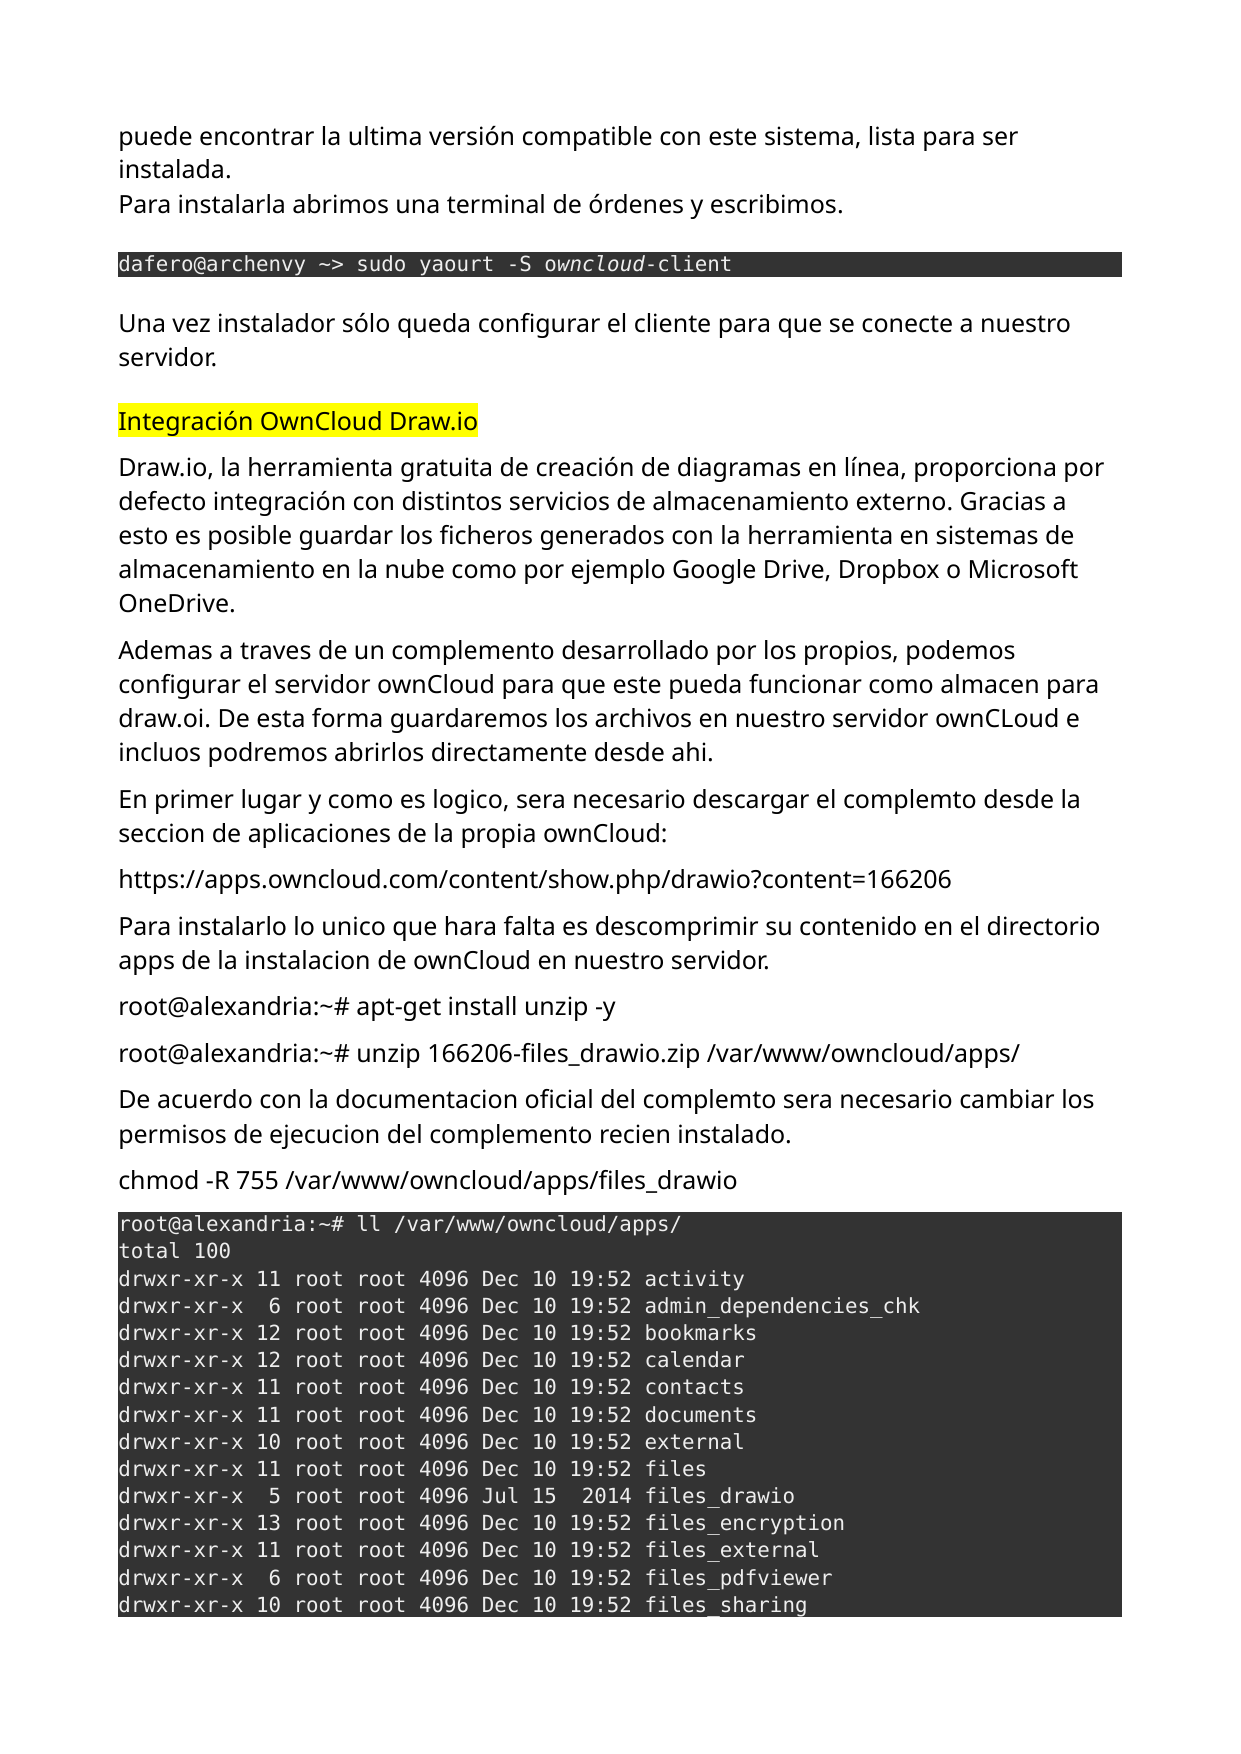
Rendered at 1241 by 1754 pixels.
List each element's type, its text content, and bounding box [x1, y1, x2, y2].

text dafero@archenvy ~> sudo yaourt -S owncloud-client [118, 252, 1122, 277]
text drwxr-xr-x 11 root root 4096 Dec 10 19:52 contacts [118, 1375, 1122, 1400]
text Integración OwnCloud Draw.io [118, 403, 1122, 437]
text root@alexandria:~# ll /var/www/owncloud/apps/ [118, 1212, 1122, 1237]
text drwxr-xr-x 13 root root 4096 Dec 10 19:52 files_encryption [118, 1511, 1122, 1536]
text Draw.io, la herramienta gratuita de creación de diagramas en línea, proporciona por defecto integración con distintos servicios de almacenamiento externo. Gracias a esto es posible guardar los ficheros generados con la herramienta en sistemas de almacenamiento en la nube como por ejemplo Google Drive, Dropbox o Microsoft OneDrive. [118, 450, 1122, 620]
text Ademas a traves de un complemento desarrollado por los propios, podemos configurar el servidor ownCloud para que este pueda funcionar como almacen para draw.oi. De esta forma guardaremos los archivos en nuestro servidor ownCLoud e incluos podremos abrirlos directamente desde ahi. [118, 632, 1122, 769]
text drwxr-xr-x 11 root root 4096 Dec 10 19:52 files_external [118, 1538, 1122, 1563]
text drwxr-xr-x 12 root root 4096 Dec 10 19:52 calendar [118, 1348, 1122, 1372]
text root@alexandria:~# apt-get install unzip -y [118, 989, 1122, 1023]
text drwxr-xr-x 10 root root 4096 Dec 10 19:52 files_sharing [118, 1593, 1122, 1617]
text total 100 [118, 1239, 1122, 1264]
text Una vez instalador sólo queda configurar el cliente para que se conecte a nuestro servidor. [118, 306, 1122, 374]
text https://apps.owncloud.com/content/show.php/drawio?content=166206 [118, 862, 1122, 896]
text drwxr-xr-x 11 root root 4096 Dec 10 19:52 documents [118, 1403, 1122, 1427]
text drwxr-xr-x 5 root root 4096 Jul 15 2014 files_drawio [118, 1484, 1122, 1508]
text drwxr-xr-x 12 root root 4096 Dec 10 19:52 bookmarks [118, 1321, 1122, 1345]
text chmod -R 755 /var/www/owncloud/apps/files_drawio [118, 1163, 1122, 1197]
text drwxr-xr-x 11 root root 4096 Dec 10 19:52 files [118, 1457, 1122, 1481]
text drwxr-xr-x 6 root root 4096 Dec 10 19:52 admin_dependencies_chk [118, 1294, 1122, 1318]
text drwxr-xr-x 11 root root 4096 Dec 10 19:52 activity [118, 1267, 1122, 1291]
text Para instalarlo lo unico que hara falta es descomprimir su contenido en el directorio apps de la instalacion de ownCloud en nuestro servidor. [118, 908, 1122, 977]
text Para instalarla abrimos una terminal de órdenes y escribimos. [118, 186, 1122, 220]
text drwxr-xr-x 6 root root 4096 Dec 10 19:52 files_pdfviewer [118, 1566, 1122, 1590]
text De acuerdo con la documentacion oficial del complemto sera necesario cambiar los permisos de ejecucion del complemento recien instalado. [118, 1082, 1122, 1150]
text puede encontrar la ultima versión compatible con este sistema, lista para ser instalada. [118, 118, 1122, 186]
text En primer lugar y como es logico, sera necesario descargar el complemto desde la seccion de aplicaciones de la propia ownCloud: [118, 781, 1122, 849]
text root@alexandria:~# unzip 166206-files_drawio.zip /var/www/owncloud/apps/ [118, 1036, 1122, 1070]
text drwxr-xr-x 10 root root 4096 Dec 10 19:52 external [118, 1430, 1122, 1454]
